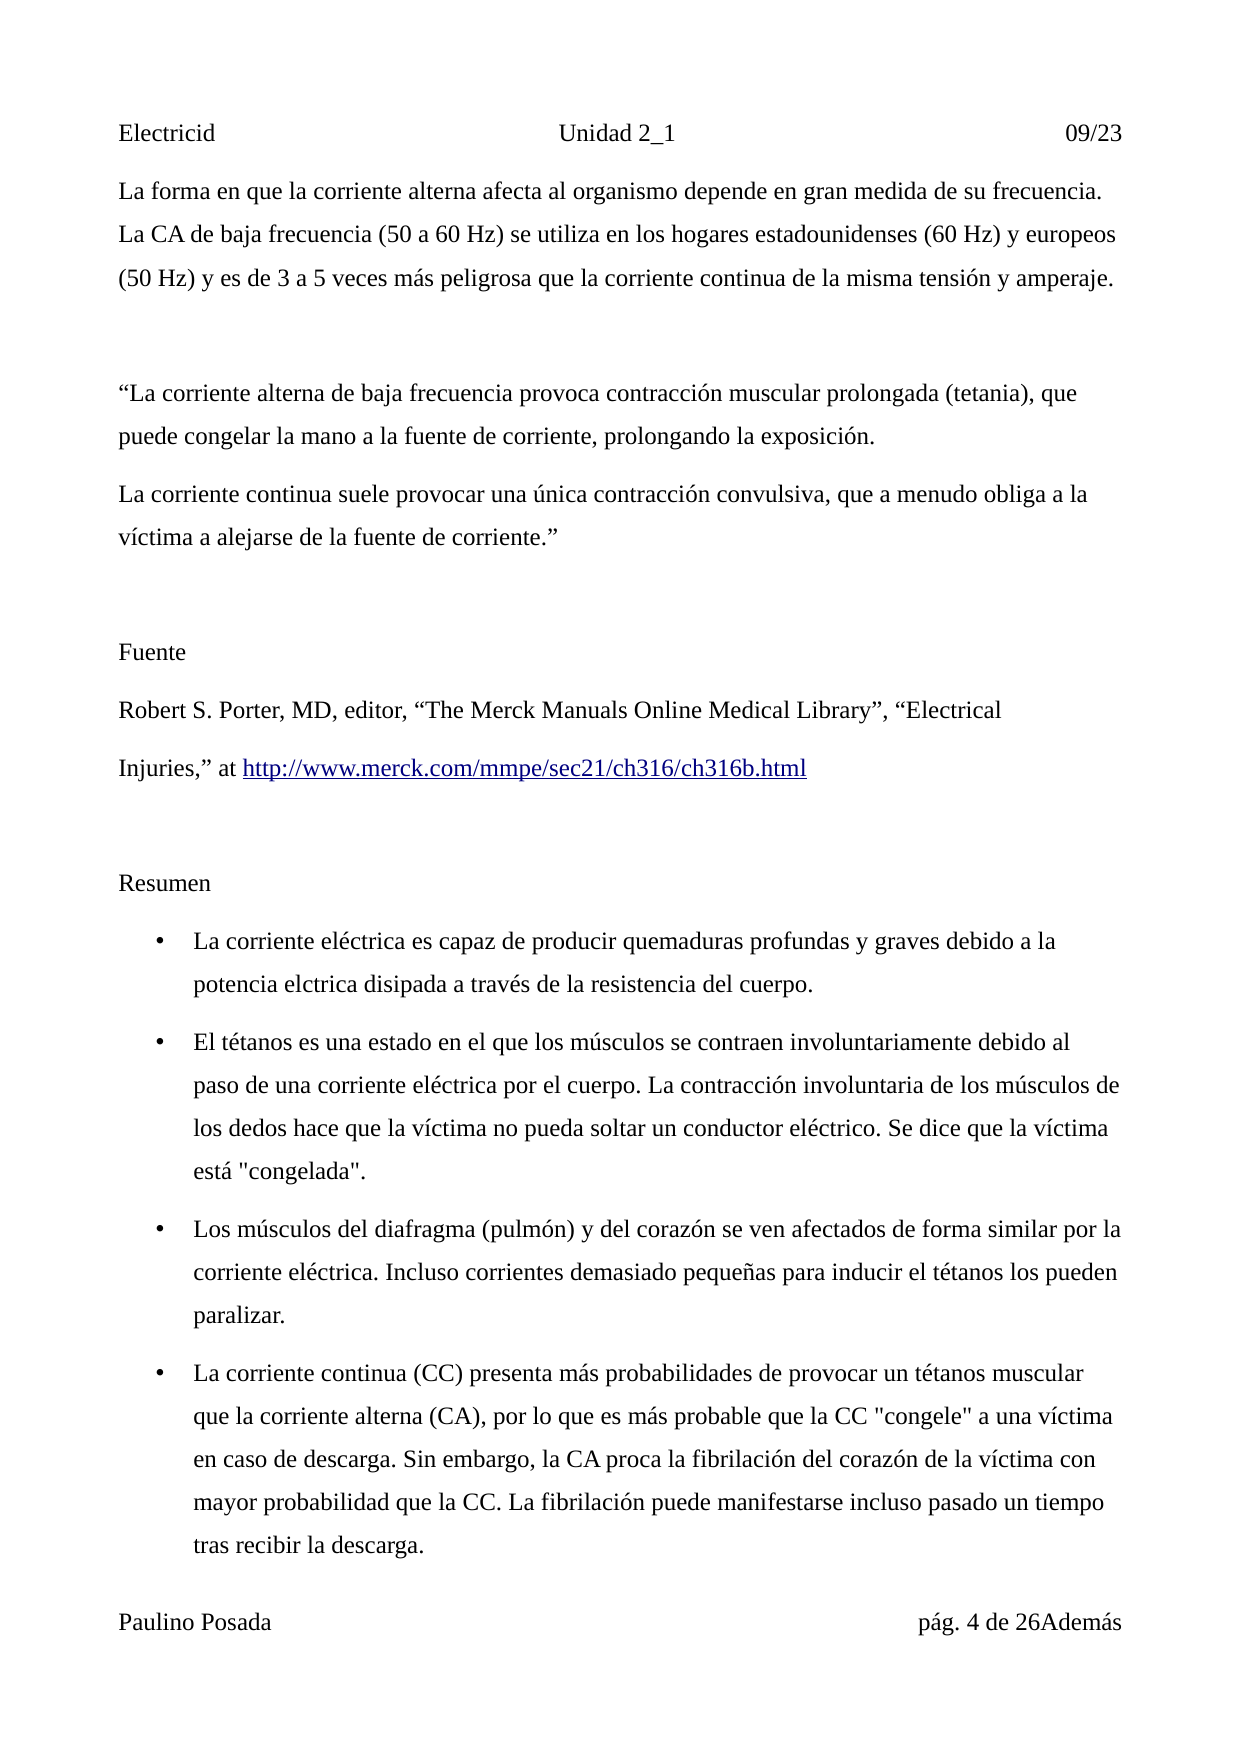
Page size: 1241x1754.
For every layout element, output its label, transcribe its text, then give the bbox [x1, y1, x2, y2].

text Robert S. Porter, MD, editor, “The Merck Manuals Online Medical Library”, “Electrical [118, 695, 1122, 724]
list El tétanos es una estado en el que los músculos se contraen involuntariamente debido al paso de una corriente eléctrica por el cuerpo. La contracción involuntaria de los músculos de los dedos hace que la víctima no pueda soltar un conductor eléctrico. Se dice que la víctima está "congelada". [156, 1027, 1122, 1185]
text Fuente [118, 637, 1122, 666]
list Los músculos del diafragma (pulmón) y del corazón se ven afectados de forma similar por la corriente eléctrica. Incluso corrientes demasiado pequeñas para inducir el tétanos los pueden paralizar. [156, 1214, 1122, 1329]
text “La corriente alterna de baja frecuencia provoca contracción muscular prolongada (tetania), que puede congelar la mano a la fuente de corriente, prolongando la exposición. [118, 378, 1122, 450]
text La forma en que la corriente alterna afecta al organismo depende en gran medida de su frecuencia. La CA de baja frecuencia (50 a 60 Hz) se utiliza en los hogares estadounidenses (60 Hz) y europeos (50 Hz) y es de 3 a 5 veces más peligrosa que la corriente continua de la misma tensión y amperaje. [118, 176, 1122, 291]
list La corriente continua (CC) presenta más probabilidades de provocar un tétanos muscular que la corriente alterna (CA), por lo que es más probable que la CC "congele" a una víctima en caso de descarga. Sin embargo, la CA proca la fibrilación del corazón de la víctima con mayor probabilidad que la CC. La fibrilación puede manifestarse incluso pasado un tiempo tras recibir la descarga. [156, 1358, 1122, 1559]
text Injuries,” at http://www.merck.com/mmpe/sec21/ch316/ch316b.html [118, 753, 1122, 782]
list La corriente eléctrica es capaz de producir quemaduras profundas y graves debido a la potencia elctrica disipada a través de la resistencia del cuerpo. [156, 926, 1122, 998]
text Resumen [118, 868, 1122, 897]
text La corriente continua suele provocar una única contracción convulsiva, que a menudo obliga a la víctima a alejarse de la fuente de corriente.” [118, 479, 1122, 551]
